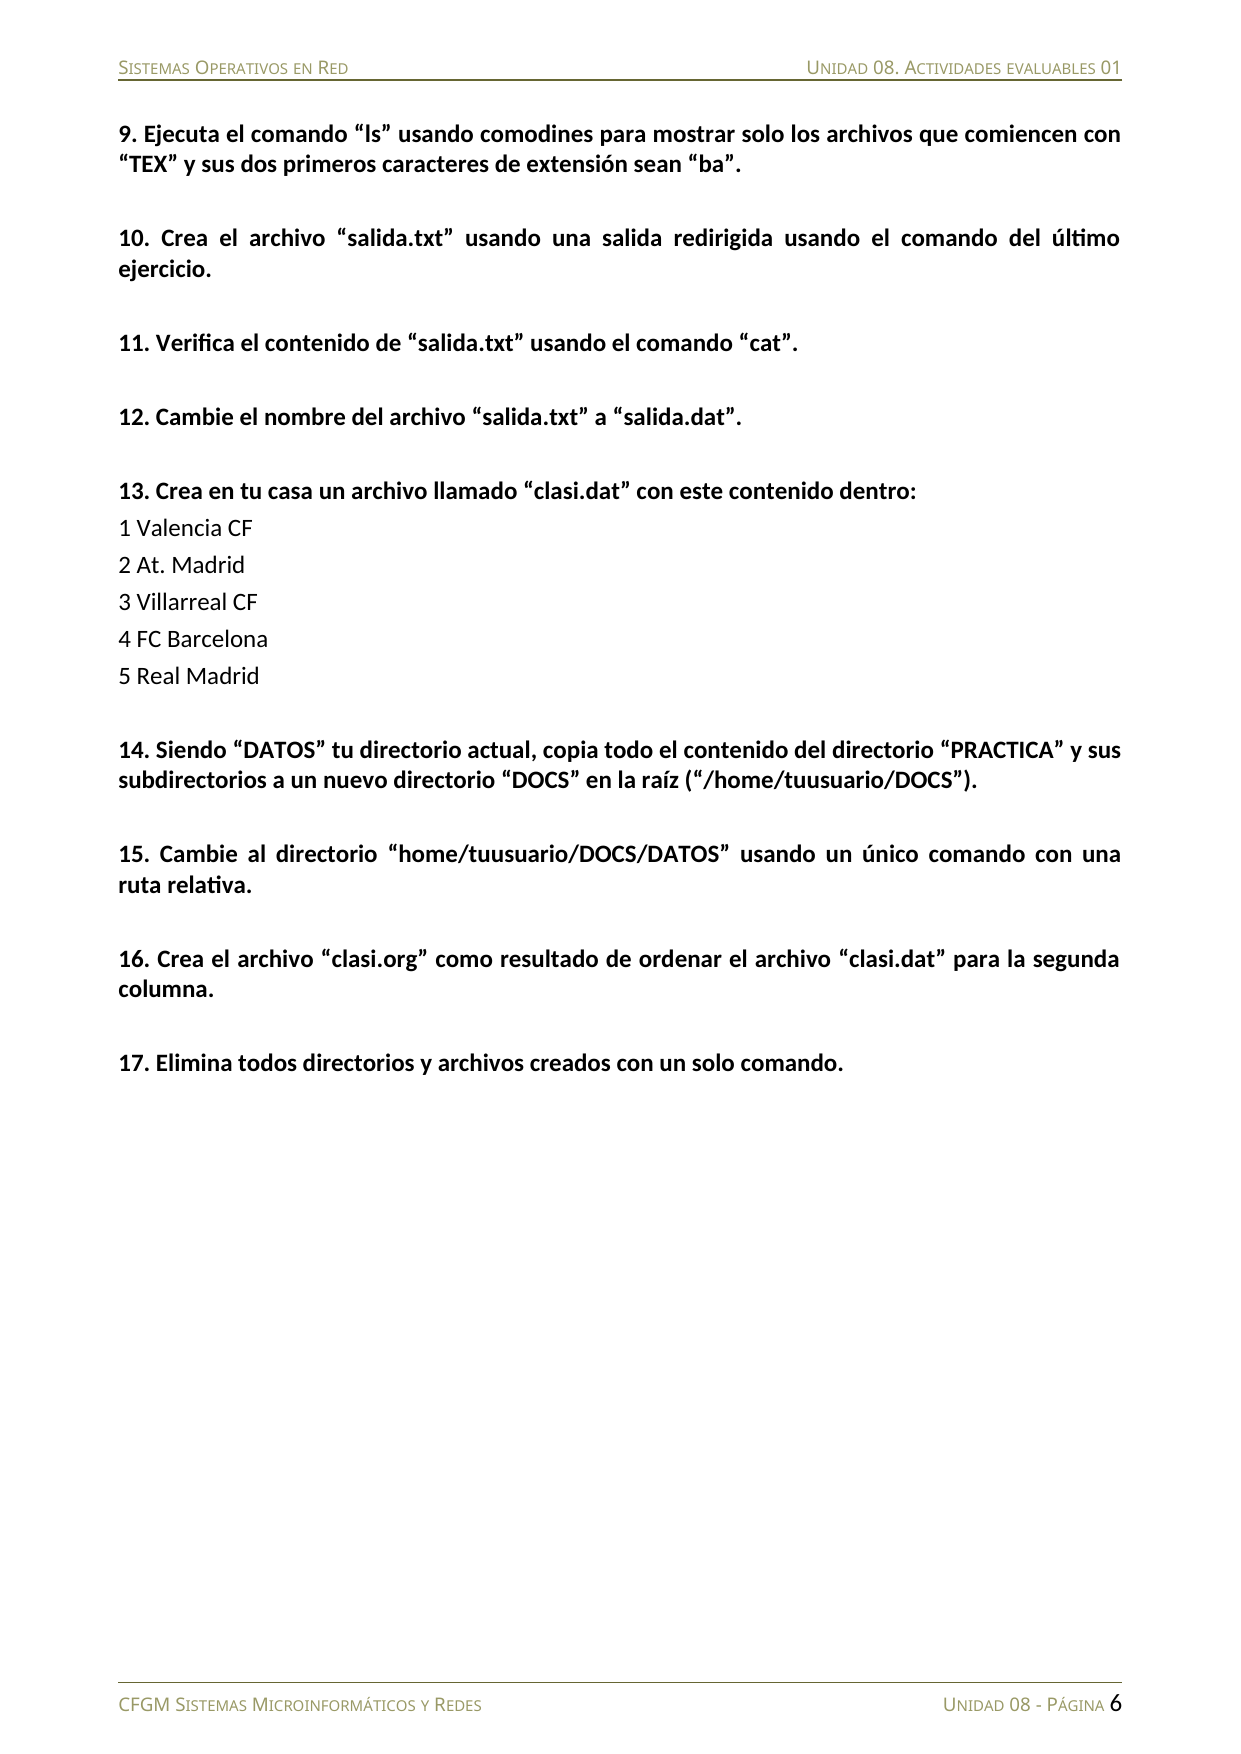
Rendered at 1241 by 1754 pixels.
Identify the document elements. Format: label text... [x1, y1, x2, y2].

text 9. Ejecuta el comando “ls” usando comodines para mostrar solo los archivos que comiencen con “TEX” y sus dos primeros caracteres de extensión sean “ba”. [118, 118, 1122, 179]
text 16. Crea el archivo “clasi.org” como resultado de ordenar el archivo “clasi.dat” para la segunda columna. [118, 943, 1122, 1004]
text 5 Real Madrid [118, 660, 1122, 690]
text 10. Crea el archivo “salida.txt” usando una salida redirigida usando el comando del último ejercicio. [118, 222, 1122, 283]
text 1 Valencia CF [118, 512, 1122, 542]
text 15. Cambie al directorio “home/tuusuario/DOCS/DATOS” usando un único comando con una ruta relativa. [118, 838, 1122, 899]
text 14. Siendo “DATOS” tu directorio actual, copia todo el contenido del directorio “PRACTICA” y sus subdirectorios a un nuevo directorio “DOCS” en la raíz (“/home/tuusuario/DOCS”). [118, 734, 1122, 795]
text 3 Villarreal CF [118, 586, 1122, 616]
text 2 At. Madrid [118, 549, 1122, 579]
text 11. Verifica el contenido de “salida.txt” usando el comando “cat”. [118, 327, 1122, 357]
text 4 FC Barcelona [118, 623, 1122, 653]
text 13. Crea en tu casa un archivo llamado “clasi.dat” con este contenido dentro: [118, 475, 1122, 505]
text 12. Cambie el nombre del archivo “salida.txt” a “salida.dat”. [118, 401, 1122, 431]
text 17. Elimina todos directorios y archivos creados con un solo comando. [118, 1047, 1122, 1078]
